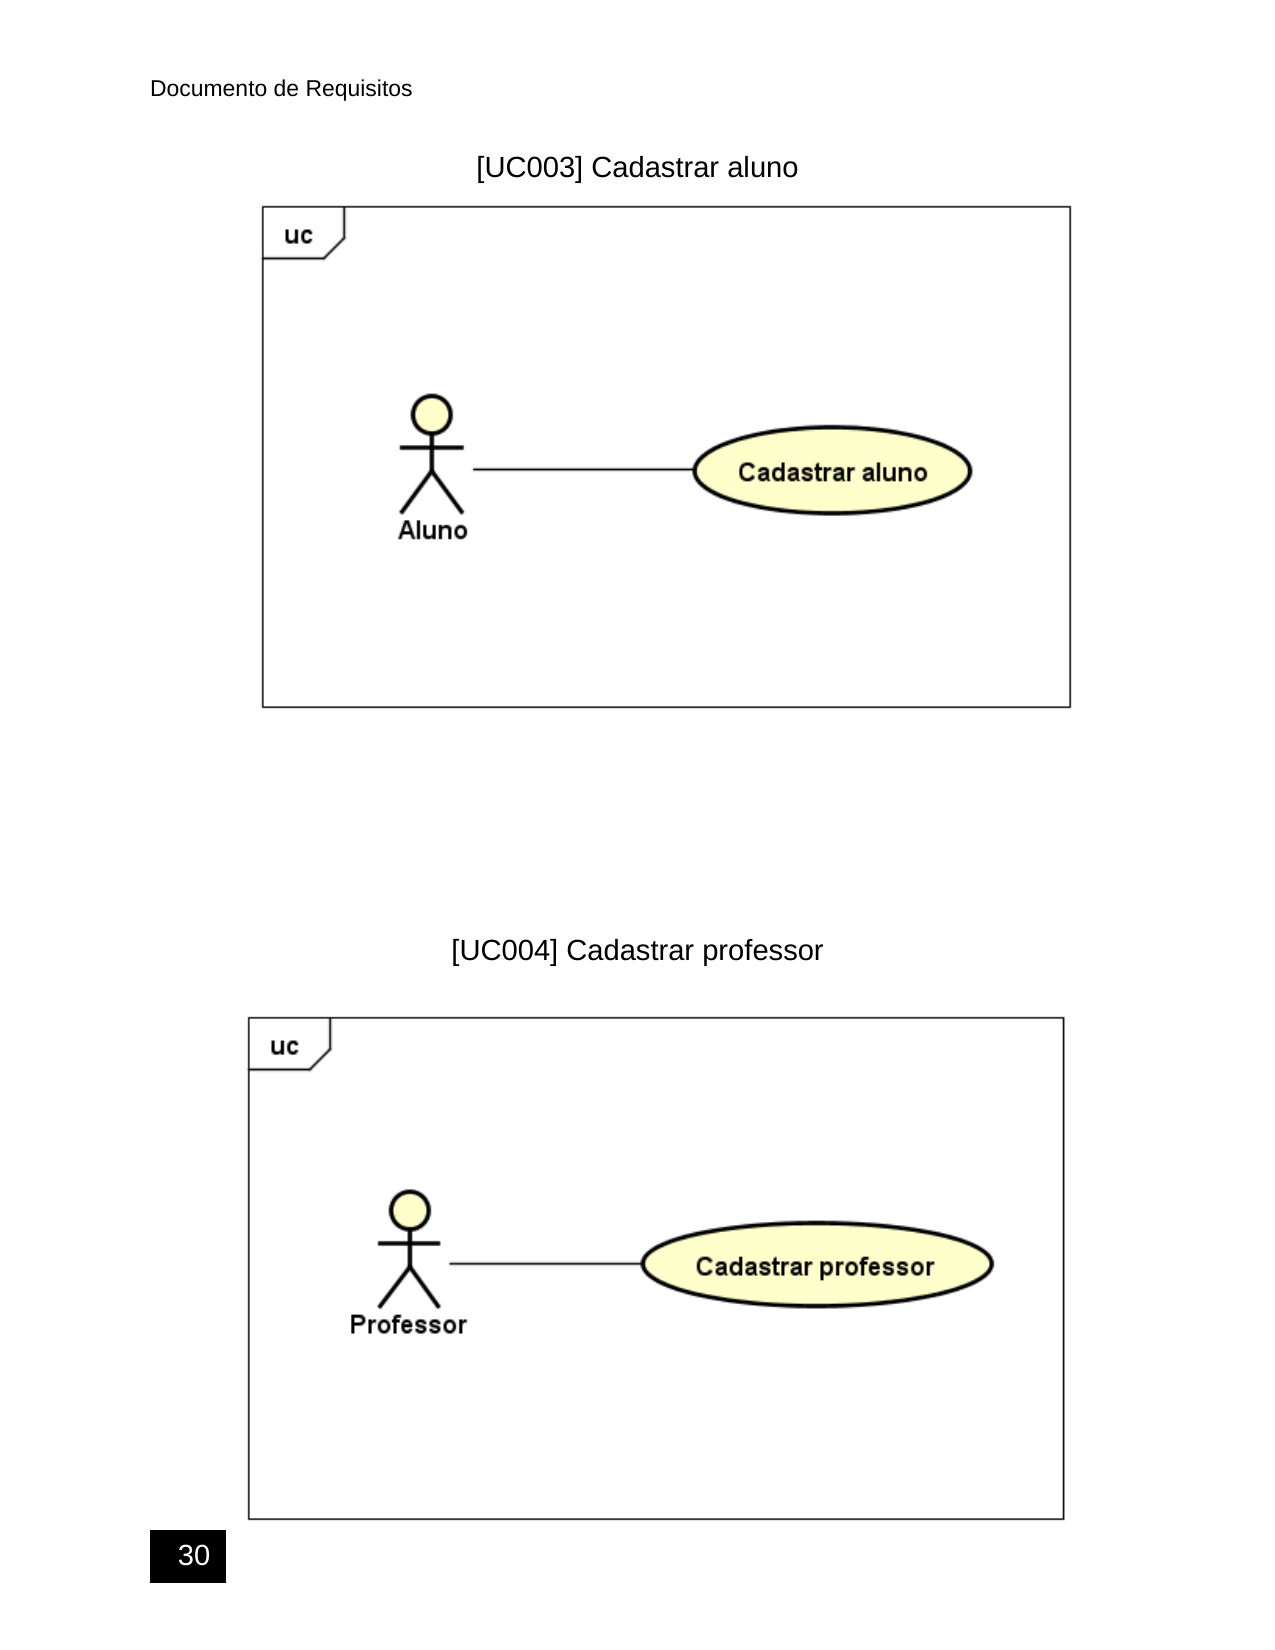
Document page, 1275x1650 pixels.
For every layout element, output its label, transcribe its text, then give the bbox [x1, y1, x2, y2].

picture [242, 186, 1090, 727]
picture [228, 997, 1085, 1539]
text [UC003] Cadastrar aluno [150, 150, 1125, 183]
text [UC004] Cadastrar professor [150, 932, 1125, 966]
